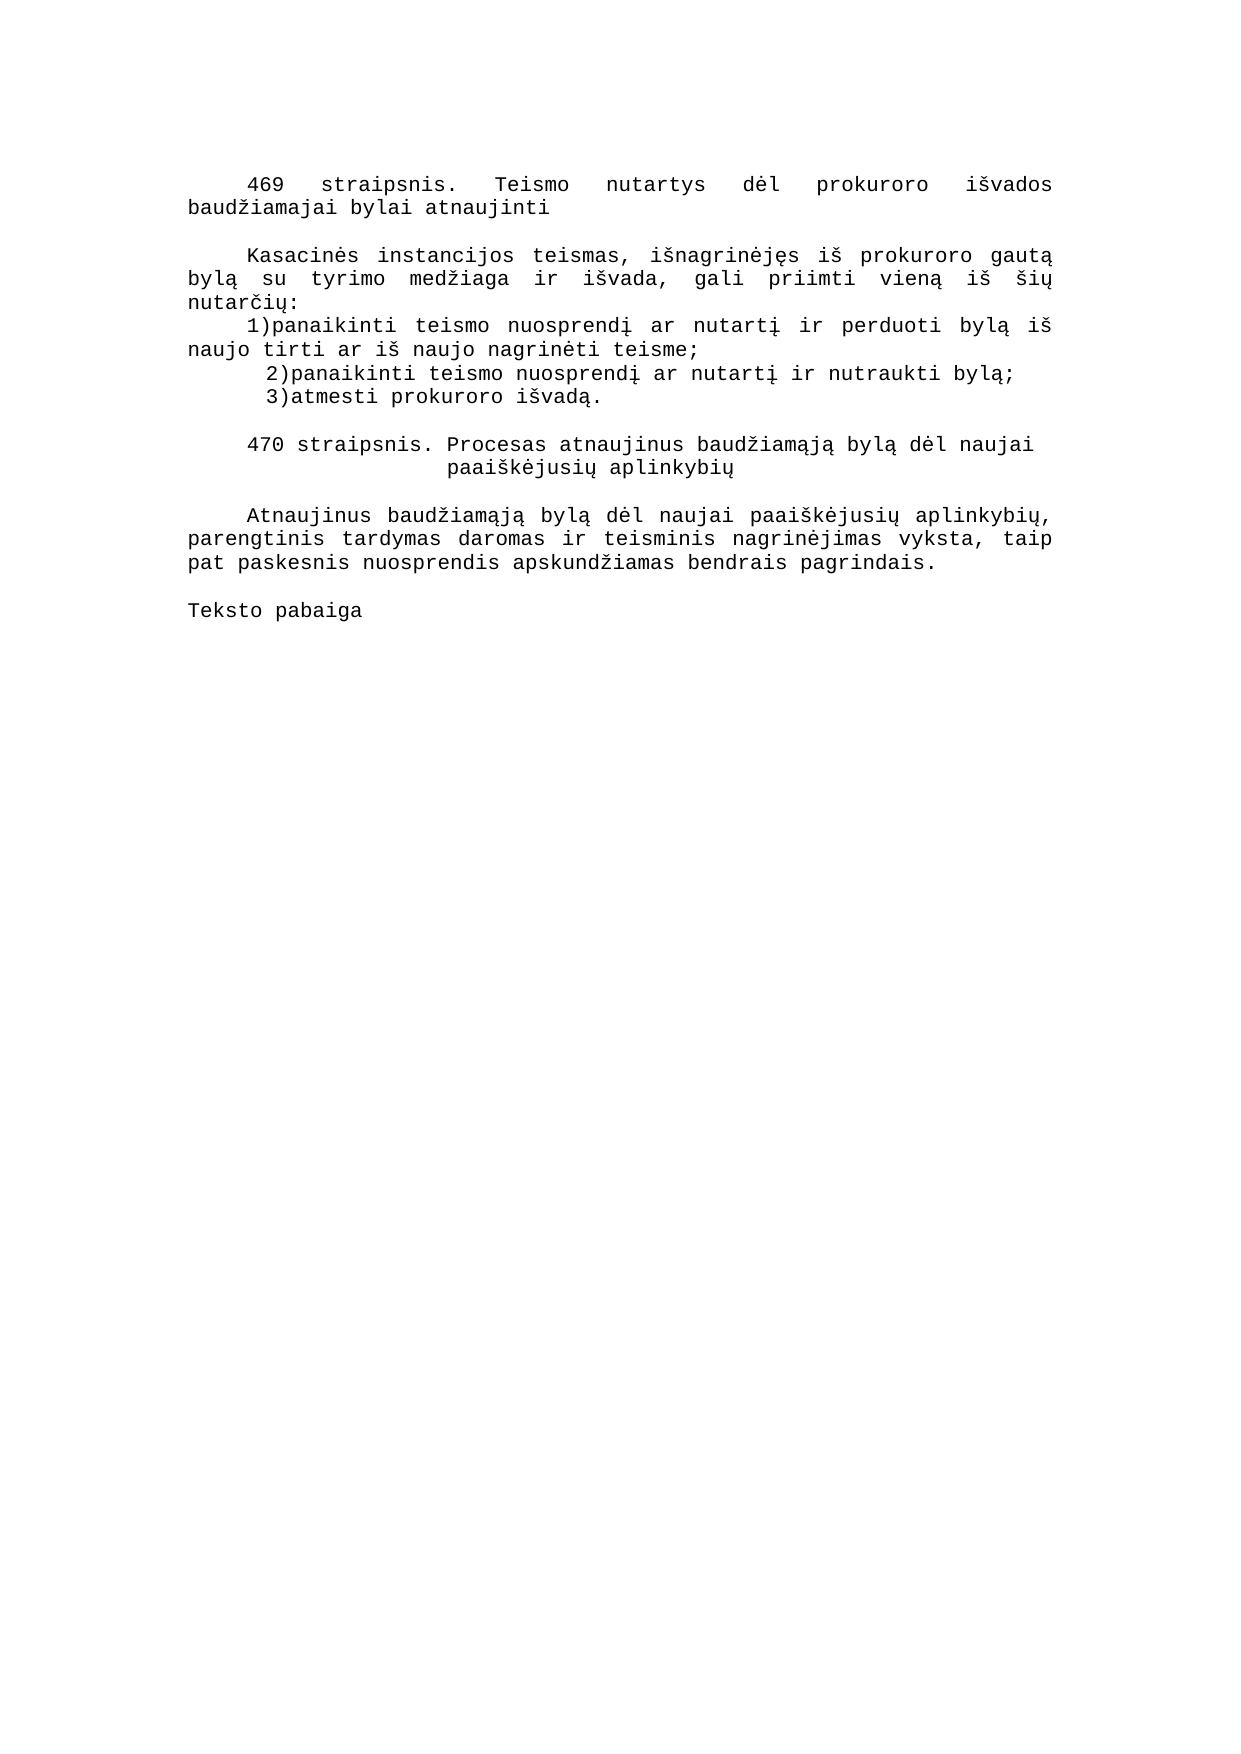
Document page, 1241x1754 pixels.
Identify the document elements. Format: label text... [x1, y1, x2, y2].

text 3)atmesti prokuroro išvadą. [206, 386, 1053, 410]
text 1)panaikinti teismo nuosprendį ar nutartį ir perduoti bylą iš naujo tirti ar iš naujo nagrinėti teisme; [187, 316, 1053, 363]
text Atnaujinus baudžiamąją bylą dėl naujai paaiškėjusių aplinkybių, parengtinis tardymas daromas ir teisminis nagrinėjimas vyksta, taip pat paskesnis nuosprendis apskundžiamas bendrais pagrindais. [187, 505, 1053, 576]
text 469 straipsnis. Teismo nutartys dėl prokuroro išvados baudžiamajai bylai atnaujinti [187, 174, 1053, 221]
text Kasacinės instancijos teismas, išnagrinėjęs iš prokuroro gautą bylą su tyrimo medžiaga ir išvada, gali priimti vieną iš šių nutarčių: [187, 244, 1053, 316]
text 2)panaikinti teismo nuosprendį ar nutartį ir nutraukti bylą; [206, 363, 1053, 386]
text 470 straipsnis. Procesas atnaujinus baudžiamąją bylą dėl naujai [187, 434, 1053, 457]
text Teksto pabaiga [187, 600, 1053, 623]
text paaiškėjusių aplinkybių [187, 457, 1053, 481]
